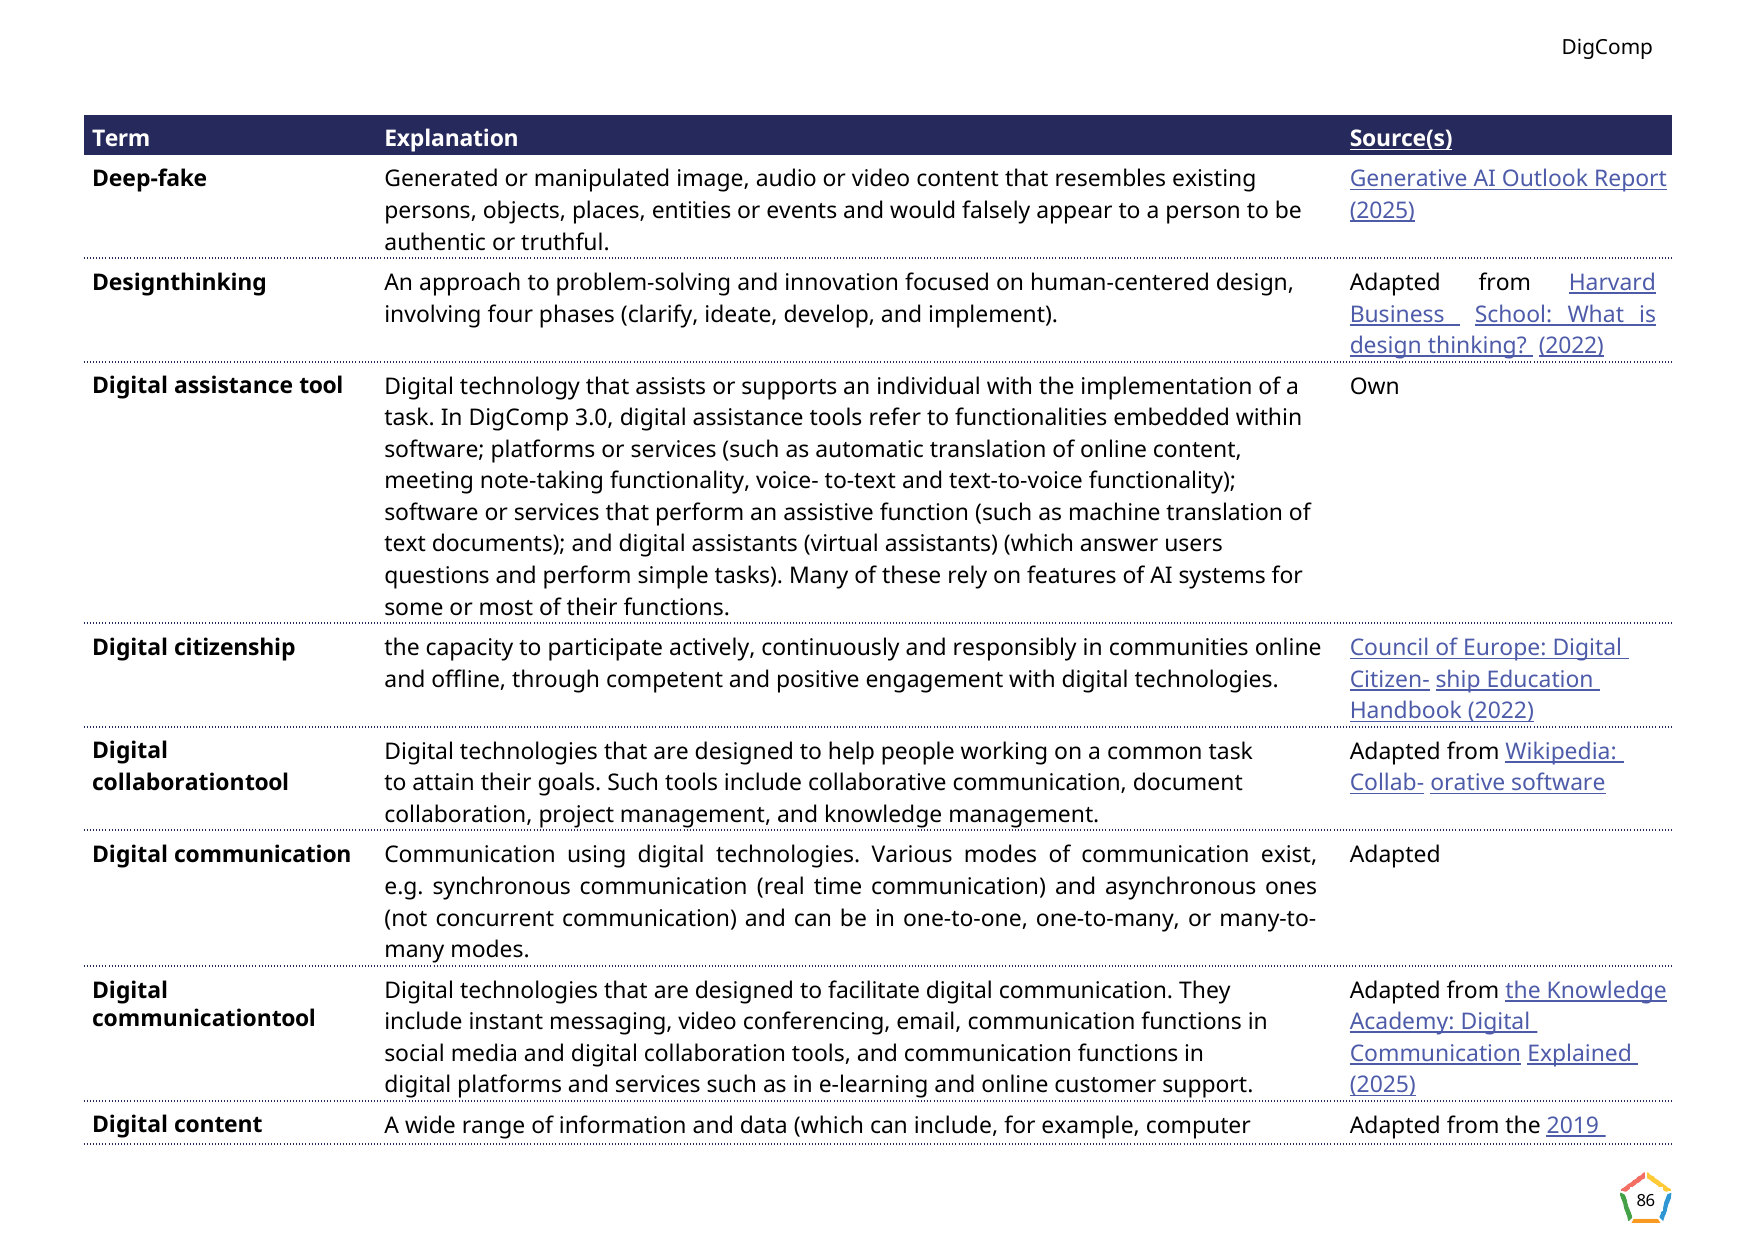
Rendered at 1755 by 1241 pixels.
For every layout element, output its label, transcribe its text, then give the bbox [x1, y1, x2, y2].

table_cell Digital assistance tool [84, 361, 370, 622]
table_cell Digital citizenship [84, 622, 370, 726]
table_header Explanation [370, 115, 1339, 155]
table_cell Designthinking [84, 257, 370, 361]
table_cell Digital technologies that are designed to facilitate digital communication. They include instant messaging, video conferencing, email, communication functions in social media and digital collaboration tools, and communication functions in digital platforms and services such as in e-learning and online customer support. [370, 965, 1339, 1100]
table_cell Digital communication [84, 829, 370, 964]
table_cell Generated or manipulated image, audio or video content that resembles existing persons, objects, places, entities or events and would falsely appear to a person to be authentic or truthful. [370, 155, 1339, 257]
table_cell An approach to problem-solving and innovation focused on human-centered design, involving four phases (clarify, ideate, develop, and implement). [370, 257, 1339, 361]
table_cell Adapted from the Knowledge Academy: Digital Communication Explained (2025) [1339, 965, 1672, 1100]
table_cell Generative AI Outlook Report (2025) [1339, 155, 1672, 257]
table_header Source(s) [1339, 115, 1672, 155]
table_cell Adapted from Harvard Business School: What is design thinking? (2022) [1339, 257, 1672, 361]
table_header Term [84, 115, 370, 155]
table_cell Own [1339, 361, 1672, 622]
table_cell Deep-fake [84, 155, 370, 257]
table_cell Digital technologies that are designed to help people working on a common task to attain their goals. Such tools include collaborative communication, document collaboration, project management, and knowledge management. [370, 726, 1339, 829]
table_cell Council of Europe: Digital Citizen- ship Education Handbook (2022) [1339, 622, 1672, 726]
table_cell Digital collaborationtool [84, 726, 370, 829]
table_cell Adapted from Wikipedia: Collab- orative software [1339, 726, 1672, 829]
table_cell Adapted from the 2019 [1339, 1100, 1672, 1142]
table_cell Communication using digital technologies. Various modes of communication exist, e.g. synchronous communication (real time communication) and asynchronous ones (not concurrent communication) and can be in one-to-one, one-to-many, or many-to-many modes. [370, 829, 1339, 964]
table_cell A wide range of information and data (which can include, for example, computer [370, 1100, 1339, 1142]
table_cell Adapted [1339, 829, 1672, 964]
table_cell the capacity to participate actively, continuously and responsibly in communities online and offline, through competent and positive engagement with digital technologies. [370, 622, 1339, 726]
table_cell Digital technology that assists or supports an individual with the implementation of a task. In DigComp 3.0, digital assistance tools refer to functionalities embedded within software; platforms or services (such as automatic translation of online content, meeting note-taking functionality, voice- to-text and text-to-voice functionality); software or services that perform an assistive function (such as machine translation of text documents); and digital assistants (virtual assistants) (which answer users questions and perform simple tasks). Many of these rely on features of AI systems for some or most of their functions. [370, 361, 1339, 622]
table_cell Digital content [84, 1100, 370, 1142]
table_cell Digital communicationtool [84, 965, 370, 1100]
